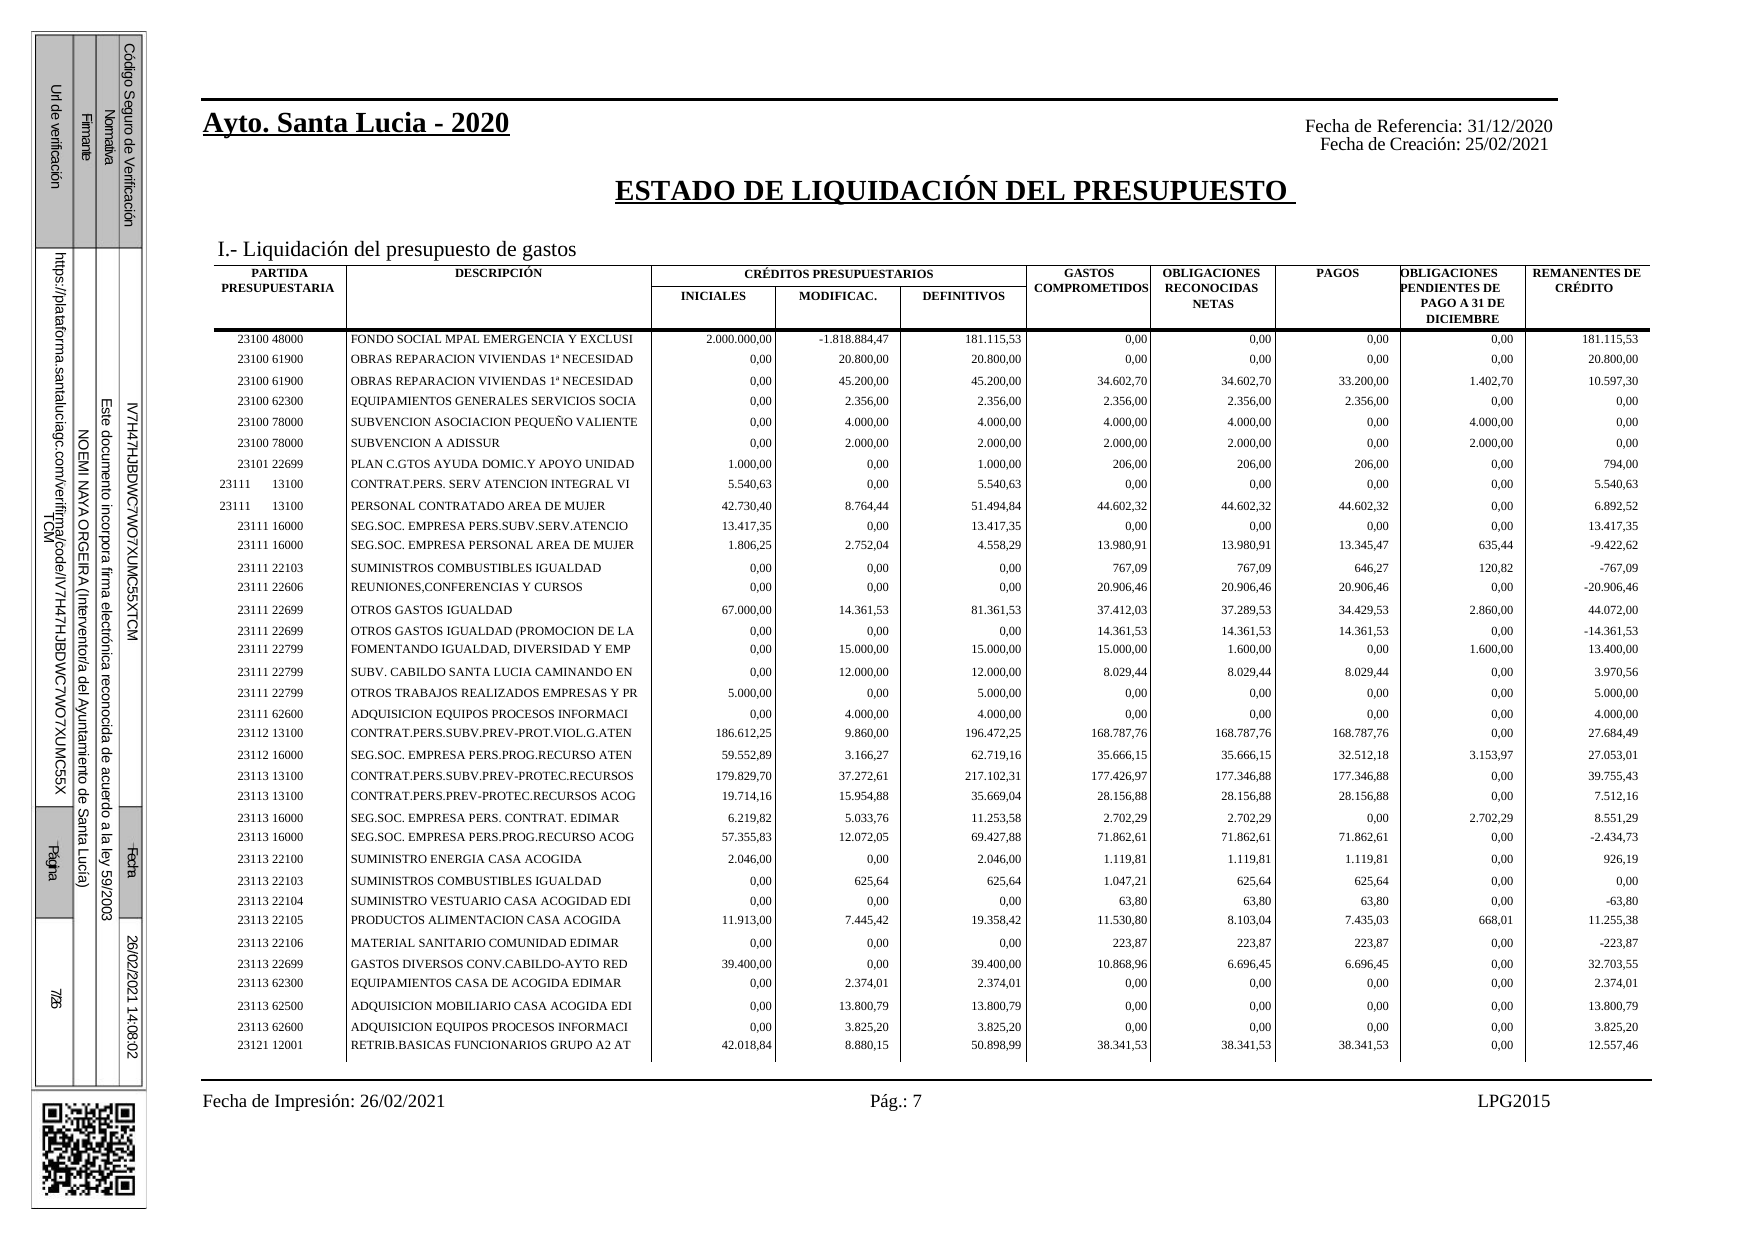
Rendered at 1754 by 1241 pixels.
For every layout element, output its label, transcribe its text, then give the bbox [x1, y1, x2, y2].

table_cell 23113 22699 [214, 953, 346, 973]
table_cell 0,00 [1401, 619, 1525, 640]
table_cell 39.400,00 [652, 953, 775, 973]
table_cell 13.800,79 [1526, 994, 1650, 1015]
table_cell 0,00 [1027, 348, 1150, 369]
table_cell 13.417,35 [652, 515, 775, 536]
table_cell SEG.SOC. EMPRESA PERS.PROG.RECURSO ATEN [347, 744, 651, 765]
table_cell 0,00 [1151, 994, 1275, 1015]
table_cell -223,87 [1526, 932, 1650, 953]
table_header PARTIDA PRESUPUESTARIA [214, 266, 346, 328]
table_cell 4.000,00 [901, 411, 1026, 432]
table_cell 177.426,97 [1027, 765, 1150, 786]
table_cell 794,00 [1526, 453, 1650, 473]
table_cell 34.602,70 [1027, 369, 1150, 389]
table_cell 23100 78000 [214, 411, 346, 432]
table_cell 168.787,76 [1027, 724, 1150, 744]
text Fecha de Impresión: 26/02/2021 Pág.: 7 LPG2015 [202, 1090, 1650, 1111]
table_cell 2.356,00 [901, 390, 1026, 411]
table_cell 44.602,32 [1276, 494, 1400, 515]
table_cell 44.602,32 [1027, 494, 1150, 515]
table_cell 9.860,00 [776, 724, 900, 744]
table_cell 23111 22103 [214, 557, 346, 578]
table_cell 23111 22799 [214, 682, 346, 703]
table_cell 0,00 [1276, 974, 1400, 994]
table_cell FOMENTANDO IGUALDAD, DIVERSIDAD Y EMP [347, 640, 651, 661]
table_cell -14.361,53 [1526, 619, 1650, 640]
table_cell 23111 22606 [214, 578, 346, 598]
table_cell 0,00 [652, 390, 775, 411]
table_cell 2.000,00 [901, 432, 1026, 453]
table_cell 0,00 [776, 848, 900, 869]
table_cell INICIALES [652, 287, 775, 328]
table_cell OBRAS REPARACION VIVIENDAS 1ª NECESIDAD [347, 369, 651, 389]
table_cell FONDO SOCIAL MPAL EMERGENCIA Y EXCLUSI [347, 332, 651, 348]
table_cell 0,00 [652, 348, 775, 369]
table_cell 1.119,81 [1151, 848, 1275, 869]
table_cell 0,00 [901, 932, 1026, 953]
table_cell 0,00 [1276, 515, 1400, 536]
table_cell 23111 22799 [214, 640, 346, 661]
table_cell 1.047,21 [1027, 869, 1150, 890]
table_cell PRODUCTOS ALIMENTACION CASA ACOGIDA [347, 911, 651, 932]
table_cell 37.272,61 [776, 765, 900, 786]
table_cell OTROS GASTOS IGUALDAD [347, 598, 651, 619]
table_header GASTOS COMPROMETIDOS [1027, 266, 1150, 328]
table_cell 28.156,88 [1151, 786, 1275, 807]
table_cell 0,00 [776, 453, 900, 473]
table_cell 8.029,44 [1027, 661, 1150, 682]
table_cell SEG.SOC. EMPRESA PERS. CONTRAT. EDIMAR [347, 807, 651, 828]
table_cell SUBVENCION ASOCIACION PEQUEÑO VALIENTE [347, 411, 651, 432]
table_cell 34.602,70 [1151, 369, 1275, 389]
table_cell 0,00 [1526, 390, 1650, 411]
table_cell 4.000,00 [1151, 411, 1275, 432]
text ESTADO DE LIQUIDACIÓN DEL PRESUPUESTO [615, 173, 1650, 207]
table_header OBLIGACIONES PENDIENTES DE PAGO A 31 DE DICIEMBRE [1401, 266, 1525, 328]
table_cell 11.530,80 [1027, 911, 1150, 932]
table_cell 27.053,01 [1526, 744, 1650, 765]
table_cell 14.361,53 [1276, 619, 1400, 640]
table_cell 42.730,40 [652, 494, 775, 515]
table_cell 35.666,15 [1151, 744, 1275, 765]
table_cell 0,00 [652, 1015, 775, 1036]
table_cell 223,87 [1151, 932, 1275, 953]
table_cell 23113 13100 [214, 786, 346, 807]
table_cell 2.046,00 [901, 848, 1026, 869]
table_header DESCRIPCIÓN [347, 266, 651, 328]
table_cell CONTRAT.PERS. SERV ATENCION INTEGRAL VI [347, 473, 651, 494]
table_cell 42.018,84 [652, 1036, 775, 1062]
table_cell 0,00 [1401, 661, 1525, 682]
table_cell CONTRAT.PERS.SUBV.PREV-PROTEC.RECURSOS [347, 765, 651, 786]
table_cell 0,00 [1151, 1015, 1275, 1036]
table_cell 2.702,29 [1027, 807, 1150, 828]
table_cell 0,00 [652, 994, 775, 1015]
table_cell ADQUISICION MOBILIARIO CASA ACOGIDA EDI [347, 994, 651, 1015]
table_cell 51.494,84 [901, 494, 1026, 515]
table_cell 23111 13100 [214, 473, 346, 494]
table_cell 50.898,99 [901, 1036, 1026, 1062]
table_cell 23113 16000 [214, 828, 346, 848]
table_cell 0,00 [1401, 994, 1525, 1015]
table_header OBLIGACIONES RECONOCIDAS NETAS [1151, 266, 1275, 328]
table_cell 0,00 [776, 619, 900, 640]
table_cell 6.696,45 [1276, 953, 1400, 973]
table_cell 0,00 [652, 661, 775, 682]
table_cell 0,00 [1401, 848, 1525, 869]
table_cell 20.800,00 [901, 348, 1026, 369]
table_cell 0,00 [901, 578, 1026, 598]
table_cell 646,27 [1276, 557, 1400, 578]
table_cell 0,00 [776, 682, 900, 703]
table_cell 2.000,00 [1401, 432, 1525, 453]
table_cell 625,64 [901, 869, 1026, 890]
table_cell 13.980,91 [1151, 536, 1275, 557]
table_cell MODIFICAC. [776, 287, 900, 328]
table_cell 38.341,53 [1276, 1036, 1400, 1062]
table_cell 926,19 [1526, 848, 1650, 869]
table_cell 8.029,44 [1276, 661, 1400, 682]
table_cell 0,00 [1401, 953, 1525, 973]
table_cell 767,09 [1027, 557, 1150, 578]
table_cell 2.374,01 [1526, 974, 1650, 994]
table_cell SUBVENCION A ADISSUR [347, 432, 651, 453]
table_cell 2.374,01 [776, 974, 900, 994]
table_cell 0,00 [1276, 432, 1400, 453]
table_cell 0,00 [1276, 473, 1400, 494]
table_cell 223,87 [1027, 932, 1150, 953]
table_cell 23121 12001 [214, 1036, 346, 1062]
table_cell 0,00 [1401, 703, 1525, 723]
table_cell 0,00 [1151, 974, 1275, 994]
table_cell 4.000,00 [901, 703, 1026, 723]
table_cell 8.551,29 [1526, 807, 1650, 828]
table_cell 63,80 [1027, 890, 1150, 911]
table_cell -767,09 [1526, 557, 1650, 578]
table_cell 625,64 [1276, 869, 1400, 890]
table_cell 11.255,38 [1526, 911, 1650, 932]
table_cell 15.000,00 [1027, 640, 1150, 661]
table_cell SUBV. CABILDO SANTA LUCIA CAMINANDO EN [347, 661, 651, 682]
table_cell 1.402,70 [1401, 369, 1525, 389]
table_cell 38.341,53 [1027, 1036, 1150, 1062]
table_cell 0,00 [652, 869, 775, 890]
table_cell 81.361,53 [901, 598, 1026, 619]
table_cell 0,00 [652, 369, 775, 389]
table_cell 0,00 [1401, 578, 1525, 598]
table_cell 0,00 [1401, 890, 1525, 911]
table_cell 15.954,88 [776, 786, 900, 807]
table_cell 186.612,25 [652, 724, 775, 744]
table_cell 6.892,52 [1526, 494, 1650, 515]
table_cell 0,00 [652, 557, 775, 578]
table_cell 0,00 [652, 411, 775, 432]
table_cell 0,00 [1401, 1036, 1525, 1062]
table_cell EQUIPAMIENTOS CASA DE ACOGIDA EDIMAR [347, 974, 651, 994]
table_cell 13.400,00 [1526, 640, 1650, 661]
table_cell 206,00 [1151, 453, 1275, 473]
table_cell -63,80 [1526, 890, 1650, 911]
table_cell 32.703,55 [1526, 953, 1650, 973]
table_cell 13.800,79 [901, 994, 1026, 1015]
table_cell 23101 22699 [214, 453, 346, 473]
table_cell 635,44 [1401, 536, 1525, 557]
table_cell 625,64 [1151, 869, 1275, 890]
table_cell 181.115,53 [1526, 332, 1650, 348]
table_cell 1.119,81 [1276, 848, 1400, 869]
table_cell 0,00 [1276, 332, 1400, 348]
table_cell 19.714,16 [652, 786, 775, 807]
table_cell 0,00 [1401, 724, 1525, 744]
table_cell 0,00 [1027, 515, 1150, 536]
table_cell 3.825,20 [901, 1015, 1026, 1036]
table_cell OTROS GASTOS IGUALDAD (PROMOCION DE LA [347, 619, 651, 640]
table_cell 3.825,20 [1526, 1015, 1650, 1036]
table_cell 34.429,53 [1276, 598, 1400, 619]
table_cell 4.000,00 [1401, 411, 1525, 432]
table_cell 0,00 [1401, 869, 1525, 890]
table_cell 38.341,53 [1151, 1036, 1275, 1062]
table_cell DEFINITIVOS [901, 287, 1026, 328]
table_cell 32.512,18 [1276, 744, 1400, 765]
table_cell 45.200,00 [901, 369, 1026, 389]
table_cell 0,00 [1526, 432, 1650, 453]
table_cell 0,00 [1401, 348, 1525, 369]
table_cell 20.906,46 [1151, 578, 1275, 598]
table_cell 0,00 [1027, 682, 1150, 703]
table_cell 5.033,76 [776, 807, 900, 828]
table_cell 7.512,16 [1526, 786, 1650, 807]
table_cell 0,00 [652, 974, 775, 994]
table_cell 0,00 [652, 619, 775, 640]
table_cell 8.029,44 [1151, 661, 1275, 682]
table_cell SUMINISTRO VESTUARIO CASA ACOGIDAD EDI [347, 890, 651, 911]
table_cell 23100 61900 [214, 348, 346, 369]
table_cell 12.072,05 [776, 828, 900, 848]
table_cell 1.000,00 [901, 453, 1026, 473]
table_cell REUNIONES,CONFERENCIAS Y CURSOS [347, 578, 651, 598]
table_cell 23100 78000 [214, 432, 346, 453]
table_cell 181.115,53 [901, 332, 1026, 348]
table_cell 0,00 [1151, 473, 1275, 494]
table_cell 0,00 [1401, 515, 1525, 536]
table_cell 67.000,00 [652, 598, 775, 619]
table_cell 0,00 [1027, 994, 1150, 1015]
table_cell 28.156,88 [1276, 786, 1400, 807]
table_cell 37.412,03 [1027, 598, 1150, 619]
table_cell 23111 22699 [214, 619, 346, 640]
table_cell 2.374,01 [901, 974, 1026, 994]
table_cell 44.602,32 [1151, 494, 1275, 515]
table_cell 0,00 [901, 619, 1026, 640]
table_cell 3.970,56 [1526, 661, 1650, 682]
table_cell 2.702,29 [1401, 807, 1525, 828]
table_cell 59.552,89 [652, 744, 775, 765]
table_cell 5.000,00 [901, 682, 1026, 703]
table_cell 13.980,91 [1027, 536, 1150, 557]
table_cell 0,00 [1401, 1015, 1525, 1036]
table_cell 2.752,04 [776, 536, 900, 557]
table_cell 0,00 [1151, 703, 1275, 723]
table_cell 0,00 [901, 557, 1026, 578]
table_cell SUMINISTRO ENERGIA CASA ACOGIDA [347, 848, 651, 869]
table_cell 0,00 [652, 640, 775, 661]
table_cell 11.253,58 [901, 807, 1026, 828]
table_cell SEG.SOC. EMPRESA PERS.SUBV.SERV.ATENCIO [347, 515, 651, 536]
table_cell 0,00 [901, 890, 1026, 911]
table_cell 23111 16000 [214, 536, 346, 557]
table_cell 0,00 [1027, 703, 1150, 723]
table_cell 177.346,88 [1151, 765, 1275, 786]
table_cell 0,00 [1027, 974, 1150, 994]
table_cell 0,00 [1151, 682, 1275, 703]
table_cell 0,00 [1276, 1015, 1400, 1036]
table_cell 1.600,00 [1401, 640, 1525, 661]
table_cell 37.289,53 [1151, 598, 1275, 619]
table_cell 6.696,45 [1151, 953, 1275, 973]
table_cell 2.000,00 [776, 432, 900, 453]
table_cell 120,82 [1401, 557, 1525, 578]
table_cell 33.200,00 [1276, 369, 1400, 389]
table_cell 23111 16000 [214, 515, 346, 536]
table_cell 20.800,00 [1526, 348, 1650, 369]
table_cell 625,64 [776, 869, 900, 890]
table_cell ADQUISICION EQUIPOS PROCESOS INFORMACI [347, 1015, 651, 1036]
table_cell 0,00 [776, 557, 900, 578]
table_cell 23113 13100 [214, 765, 346, 786]
table_cell 4.000,00 [1526, 703, 1650, 723]
table_cell 71.862,61 [1151, 828, 1275, 848]
table_cell 0,00 [1027, 473, 1150, 494]
table_cell 2.356,00 [1151, 390, 1275, 411]
table_cell 0,00 [1027, 332, 1150, 348]
table_cell 7.435,03 [1276, 911, 1400, 932]
table_cell 0,00 [1151, 348, 1275, 369]
table_cell 20.906,46 [1027, 578, 1150, 598]
table_cell 23111 22799 [214, 661, 346, 682]
table_cell 10.597,30 [1526, 369, 1650, 389]
table_cell 39.400,00 [901, 953, 1026, 973]
table_cell 23113 22104 [214, 890, 346, 911]
table_cell 2.356,00 [776, 390, 900, 411]
table_cell 10.868,96 [1027, 953, 1150, 973]
table_cell 4.000,00 [776, 411, 900, 432]
table_cell 23113 62500 [214, 994, 346, 1015]
table_cell 767,09 [1151, 557, 1275, 578]
table_cell 0,00 [1401, 453, 1525, 473]
table_cell RETRIB.BASICAS FUNCIONARIOS GRUPO A2 AT [347, 1036, 651, 1062]
table_cell 0,00 [652, 703, 775, 723]
table_cell 0,00 [652, 890, 775, 911]
table_cell SEG.SOC. EMPRESA PERS.PROG.RECURSO ACOG [347, 828, 651, 848]
table_cell 63,80 [1276, 890, 1400, 911]
table_cell 13.800,79 [776, 994, 900, 1015]
table_cell 4.000,00 [776, 703, 900, 723]
table_cell 23111 13100 [214, 494, 346, 515]
table_cell 1.000,00 [652, 453, 775, 473]
table_cell 45.200,00 [776, 369, 900, 389]
table_cell -1.818.884,47 [776, 332, 900, 348]
table_cell 0,00 [1526, 869, 1650, 890]
table_cell 23100 62300 [214, 390, 346, 411]
table_cell 2.000.000,00 [652, 332, 775, 348]
table_cell 20.800,00 [776, 348, 900, 369]
table_cell 0,00 [1151, 515, 1275, 536]
table_cell 0,00 [1401, 473, 1525, 494]
table_cell 12.557,46 [1526, 1036, 1650, 1062]
table_cell EQUIPAMIENTOS GENERALES SERVICIOS SOCIA [347, 390, 651, 411]
table_cell 0,00 [1401, 682, 1525, 703]
picture [31, 31, 147, 1209]
table_cell 0,00 [1151, 332, 1275, 348]
table_cell 1.600,00 [1151, 640, 1275, 661]
table_cell 3.825,20 [776, 1015, 900, 1036]
table_cell SUMINISTROS COMBUSTIBLES IGUALDAD [347, 557, 651, 578]
table_cell 0,00 [652, 578, 775, 598]
table_cell 12.000,00 [776, 661, 900, 682]
table_cell SEG.SOC. EMPRESA PERSONAL AREA DE MUJER [347, 536, 651, 557]
table_cell 8.103,04 [1151, 911, 1275, 932]
table_cell 62.719,16 [901, 744, 1026, 765]
table_cell 57.355,83 [652, 828, 775, 848]
table_cell 223,87 [1276, 932, 1400, 953]
table_cell 23100 48000 [214, 332, 346, 348]
table_cell 23113 16000 [214, 807, 346, 828]
table_cell 23100 61900 [214, 369, 346, 389]
table_cell 0,00 [1276, 807, 1400, 828]
table_cell -20.906,46 [1526, 578, 1650, 598]
table_cell 168.787,76 [1276, 724, 1400, 744]
table_cell 177.346,88 [1276, 765, 1400, 786]
table_cell 2.356,00 [1276, 390, 1400, 411]
table_cell 0,00 [1401, 828, 1525, 848]
table_cell 13.417,35 [901, 515, 1026, 536]
table_cell 23112 13100 [214, 724, 346, 744]
table_cell 2.702,29 [1151, 807, 1275, 828]
table_cell 2.000,00 [1027, 432, 1150, 453]
table_cell GASTOS DIVERSOS CONV.CABILDO-AYTO RED [347, 953, 651, 973]
table_cell 668,01 [1401, 911, 1525, 932]
table_header CRÉDITOS PRESUPUESTARIOS [652, 266, 1026, 286]
table_cell 28.156,88 [1027, 786, 1150, 807]
table_cell 5.540,63 [652, 473, 775, 494]
table_cell 0,00 [1276, 640, 1400, 661]
table_cell 0,00 [1526, 411, 1650, 432]
table_cell 39.755,43 [1526, 765, 1650, 786]
table_cell 2.356,00 [1027, 390, 1150, 411]
table_cell 0,00 [1401, 765, 1525, 786]
table_cell 1.806,25 [652, 536, 775, 557]
table_cell 23113 22100 [214, 848, 346, 869]
table_cell OBRAS REPARACION VIVIENDAS 1ª NECESIDAD [347, 348, 651, 369]
table_cell 0,00 [776, 953, 900, 973]
table_cell 23113 62600 [214, 1015, 346, 1036]
table_cell 2.046,00 [652, 848, 775, 869]
table_cell 13.345,47 [1276, 536, 1400, 557]
table_cell 4.000,00 [1027, 411, 1150, 432]
table_cell MATERIAL SANITARIO COMUNIDAD EDIMAR [347, 932, 651, 953]
table_cell 14.361,53 [1027, 619, 1150, 640]
table_cell 5.000,00 [652, 682, 775, 703]
table_cell 0,00 [1276, 411, 1400, 432]
table_cell 23111 22699 [214, 598, 346, 619]
table_cell 6.219,82 [652, 807, 775, 828]
table_cell 27.684,49 [1526, 724, 1650, 744]
table_cell 0,00 [1401, 932, 1525, 953]
table_cell 71.862,61 [1027, 828, 1150, 848]
table_cell 19.358,42 [901, 911, 1026, 932]
table_cell 15.000,00 [776, 640, 900, 661]
table_cell 71.862,61 [1276, 828, 1400, 848]
table_cell 5.540,63 [901, 473, 1026, 494]
table_cell 14.361,53 [776, 598, 900, 619]
table_cell 0,00 [776, 515, 900, 536]
table_cell 2.000,00 [1151, 432, 1275, 453]
table_cell 168.787,76 [1151, 724, 1275, 744]
table_cell 13.417,35 [1526, 515, 1650, 536]
table_cell 0,00 [652, 432, 775, 453]
table_cell 14.361,53 [1151, 619, 1275, 640]
table_cell 0,00 [652, 932, 775, 953]
table_cell 0,00 [1276, 703, 1400, 723]
table_cell 0,00 [1401, 332, 1525, 348]
table_cell PERSONAL CONTRATADO AREA DE MUJER [347, 494, 651, 515]
table_cell 0,00 [1276, 994, 1400, 1015]
table_cell 44.072,00 [1526, 598, 1650, 619]
table_cell 63,80 [1151, 890, 1275, 911]
table_cell 0,00 [776, 890, 900, 911]
table_cell 5.000,00 [1526, 682, 1650, 703]
table_cell OTROS TRABAJOS REALIZADOS EMPRESAS Y PR [347, 682, 651, 703]
table_cell 23113 22103 [214, 869, 346, 890]
table_cell 23113 22106 [214, 932, 346, 953]
table_cell 8.764,44 [776, 494, 900, 515]
table_cell CONTRAT.PERS.SUBV.PREV-PROT.VIOL.G.ATEN [347, 724, 651, 744]
table_cell 15.000,00 [901, 640, 1026, 661]
table_cell 1.119,81 [1027, 848, 1150, 869]
table_cell 0,00 [776, 473, 900, 494]
table_cell PLAN C.GTOS AYUDA DOMIC.Y APOYO UNIDAD [347, 453, 651, 473]
table_cell 69.427,88 [901, 828, 1026, 848]
table_cell 23113 22105 [214, 911, 346, 932]
table_cell 0,00 [1276, 682, 1400, 703]
table_cell 7.445,42 [776, 911, 900, 932]
table_cell CONTRAT.PERS.PREV-PROTEC.RECURSOS ACOG [347, 786, 651, 807]
table_cell -9.422,62 [1526, 536, 1650, 557]
table_header REMANENTES DE CRÉDITO [1526, 266, 1650, 328]
table_cell 11.913,00 [652, 911, 775, 932]
table_cell 8.880,15 [776, 1036, 900, 1062]
table_cell 2.860,00 [1401, 598, 1525, 619]
table_cell SUMINISTROS COMBUSTIBLES IGUALDAD [347, 869, 651, 890]
table_cell 217.102,31 [901, 765, 1026, 786]
table_cell -2.434,73 [1526, 828, 1650, 848]
table_cell 12.000,00 [901, 661, 1026, 682]
table_cell 0,00 [1276, 348, 1400, 369]
table_cell 0,00 [776, 578, 900, 598]
text I.- Liquidación del presupuesto de gastos [217, 236, 1650, 261]
table_cell 20.906,46 [1276, 578, 1400, 598]
table_cell 179.829,70 [652, 765, 775, 786]
table_cell 35.669,04 [901, 786, 1026, 807]
table_cell 206,00 [1276, 453, 1400, 473]
table_cell 23111 62600 [214, 703, 346, 723]
table_cell 23112 16000 [214, 744, 346, 765]
text Ayto. Santa Lucia - 2020 Fecha de Referencia: 31/12/2020 [202, 106, 1650, 139]
table_cell 0,00 [1401, 390, 1525, 411]
table_cell 35.666,15 [1027, 744, 1150, 765]
table_header PAGOS [1276, 266, 1400, 328]
table_cell 0,00 [1401, 974, 1525, 994]
table_cell ADQUISICION EQUIPOS PROCESOS INFORMACI [347, 703, 651, 723]
table_cell 5.540,63 [1526, 473, 1650, 494]
table_cell 196.472,25 [901, 724, 1026, 744]
table_cell 0,00 [776, 932, 900, 953]
table_cell 0,00 [1401, 786, 1525, 807]
table_cell 3.166,27 [776, 744, 900, 765]
text Fecha de Creación: 25/02/2021 [1320, 139, 1650, 154]
table_cell 0,00 [1027, 1015, 1150, 1036]
table_cell 4.558,29 [901, 536, 1026, 557]
table_cell 23113 62300 [214, 974, 346, 994]
table_cell 206,00 [1027, 453, 1150, 473]
table_cell 3.153,97 [1401, 744, 1525, 765]
table_cell 0,00 [1401, 494, 1525, 515]
